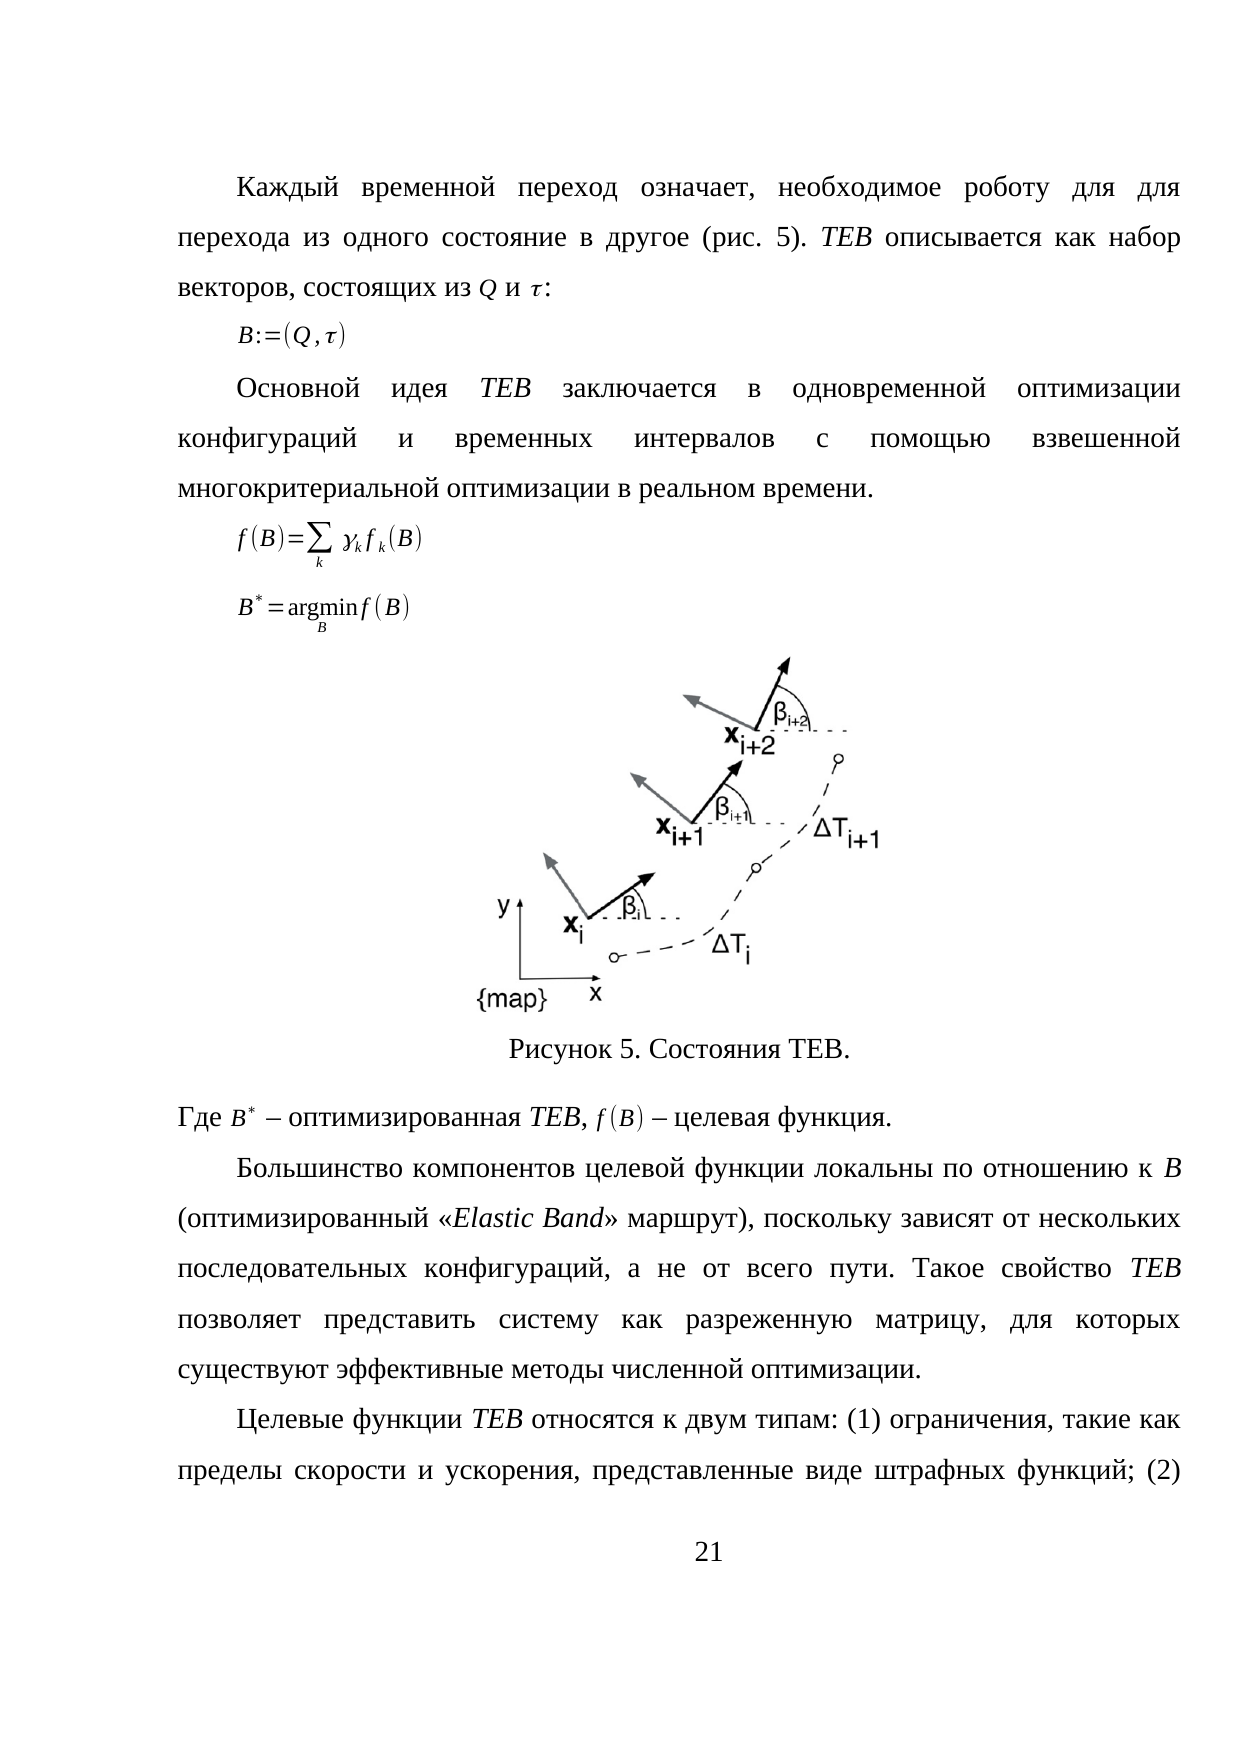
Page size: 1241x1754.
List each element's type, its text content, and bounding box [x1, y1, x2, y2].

text Каждый временной переход означает, необходимое роботу для для перехода из одного состояние в другое (рис. 5). TEB описывается как набор векторов, состоящих из и : [177, 169, 1181, 303]
text Большинство компонентов целевой функции локальны по отношению к B (оптимизированный «Elastic Band» маршрут), поскольку зависят от нескольких последовательных конфигураций, а не от всего пути. Такое свойство TEB позволяет представить систему как разреженную матрицу, для которых существуют эффективные методы численной оптимизации. [177, 1150, 1181, 1385]
text Где – оптимизированная TEB, – целевая функция. [177, 1015, 1181, 1133]
text Целевые функции TEB относятся к двум типам: (1) ограничения, такие как пределы скорости и ускорения, представленные виде штрафных функций; (2) [177, 1401, 1181, 1485]
text Рисунок 5. Состояния TEB. [482, 1015, 877, 1065]
text Основной идея TEB заключается в одновременной оптимизации конфигураций и временных интервалов с помощью взвешенной многокритериальной оптимизации в реальном времени. [177, 370, 1181, 504]
picture [470, 653, 889, 1015]
